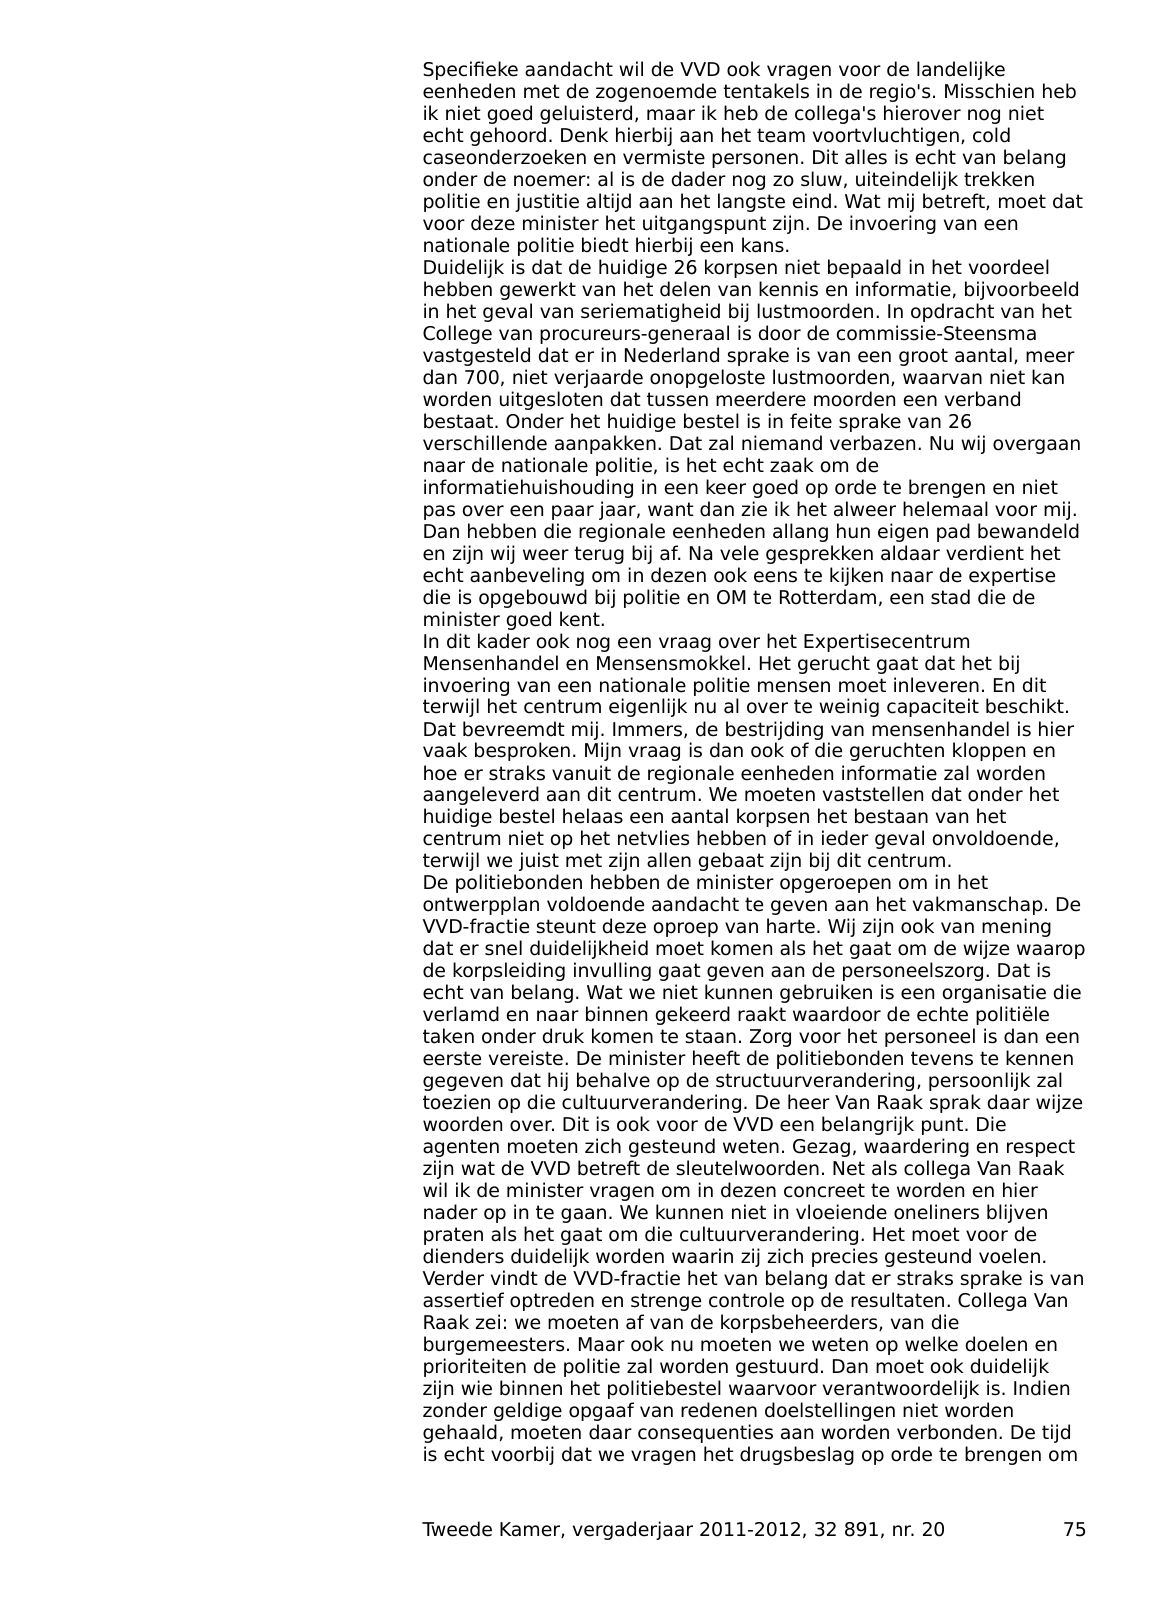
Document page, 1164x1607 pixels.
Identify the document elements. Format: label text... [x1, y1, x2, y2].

text De politiebonden hebben de minister opgeroepen om in het ontwerpplan voldoende aandacht te geven aan het vakmanschap. De VVD-fractie steunt deze oproep van harte. Wij zijn ook van mening dat er snel duidelijkheid moet komen als het gaat om de wijze waarop de korpsleiding invulling gaat geven aan de personeelszorg. Dat is echt van belang. Wat we niet kunnen gebruiken is een organisatie die verlamd en naar binnen gekeerd raakt waardoor de echte politiële taken onder druk komen te staan. Zorg voor het personeel is dan een eerste vereiste. De minister heeft de politiebonden tevens te kennen gegeven dat hij behalve op de structuurverandering, persoonlijk zal toezien op die cultuurverandering. De heer Van Raak sprak daar wijze woorden over. Dit is ook voor de VVD een belangrijk punt. Die agenten moeten zich gesteund weten. Gezag, waardering en respect zijn wat de VVD betreft de sleutelwoorden. Net als collega Van Raak wil ik de minister vragen om in dezen concreet te worden en hier nader op in te gaan. We kunnen niet in vloeiende oneliners blijven praten als het gaat om die cultuurverandering. Het moet voor de dienders duidelijk worden waarin zij zich precies gesteund voelen. [422, 872, 1087, 1268]
text Duidelijk is dat de huidige 26 korpsen niet bepaald in het voordeel hebben gewerkt van het delen van kennis en informatie, bijvoorbeeld in het geval van seriematigheid bij lustmoorden. In opdracht van het College van procureurs-generaal is door de commissie-Steensma vastgesteld dat er in Nederland sprake is van een groot aantal, meer dan 700, niet verjaarde onopgeloste lustmoorden, waarvan niet kan worden uitgesloten dat tussen meerdere moorden een verband bestaat. Onder het huidige bestel is in feite sprake van 26 verschillende aanpakken. Dat zal niemand verbazen. Nu wij overgaan naar de nationale politie, is het echt zaak om de informatiehuishouding in een keer goed op orde te brengen en niet pas over een paar jaar, want dan zie ik het alweer helemaal voor mij. Dan hebben die regionale eenheden allang hun eigen pad bewandeld en zijn wij weer terug bij af. Na vele gesprekken aldaar verdient het echt aanbeveling om in dezen ook eens te kijken naar de expertise die is opgebouwd bij politie en OM te Rotterdam, een stad die de minister goed kent. [422, 257, 1087, 631]
text Specifieke aandacht wil de VVD ook vragen voor de landelijke eenheden met de zogenoemde tentakels in de regio's. Misschien heb ik niet goed geluisterd, maar ik heb de collega's hierover nog niet echt gehoord. Denk hierbij aan het team voortvluchtigen, cold caseonderzoeken en vermiste personen. Dit alles is echt van belang onder de noemer: al is de dader nog zo sluw, uiteindelijk trekken politie en justitie altijd aan het langste eind. Wat mij betreft, moet dat voor deze minister het uitgangspunt zijn. De invoering van een nationale politie biedt hierbij een kans. [422, 59, 1087, 257]
text In dit kader ook nog een vraag over het Expertisecentrum Mensenhandel en Mensensmokkel. Het gerucht gaat dat het bij invoering van een nationale politie mensen moet inleveren. En dit terwijl het centrum eigenlijk nu al over te weinig capaciteit beschikt. Dat bevreemdt mij. Immers, de bestrijding van mensenhandel is hier vaak besproken. Mijn vraag is dan ook of die geruchten kloppen en hoe er straks vanuit de regionale eenheden informatie zal worden aangeleverd aan dit centrum. We moeten vaststellen dat onder het huidige bestel helaas een aantal korpsen het bestaan van het centrum niet op het netvlies hebben of in ieder geval onvoldoende, terwijl we juist met zijn allen gebaat zijn bij dit centrum. [422, 631, 1087, 872]
text Verder vindt de VVD-fractie het van belang dat er straks sprake is van assertief optreden en strenge controle op de resultaten. Collega Van Raak zei: we moeten af van de korpsbeheerders, van die burgemeesters. Maar ook nu moeten we weten op welke doelen en prioriteiten de politie zal worden gestuurd. Dan moet ook duidelijk zijn wie binnen het politiebestel waarvoor verantwoordelijk is. Indien zonder geldige opgaaf van redenen doelstellingen niet worden gehaald, moeten daar consequenties aan worden verbonden. De tijd is echt voorbij dat we vragen het drugsbeslag op orde te brengen om [422, 1268, 1087, 1466]
